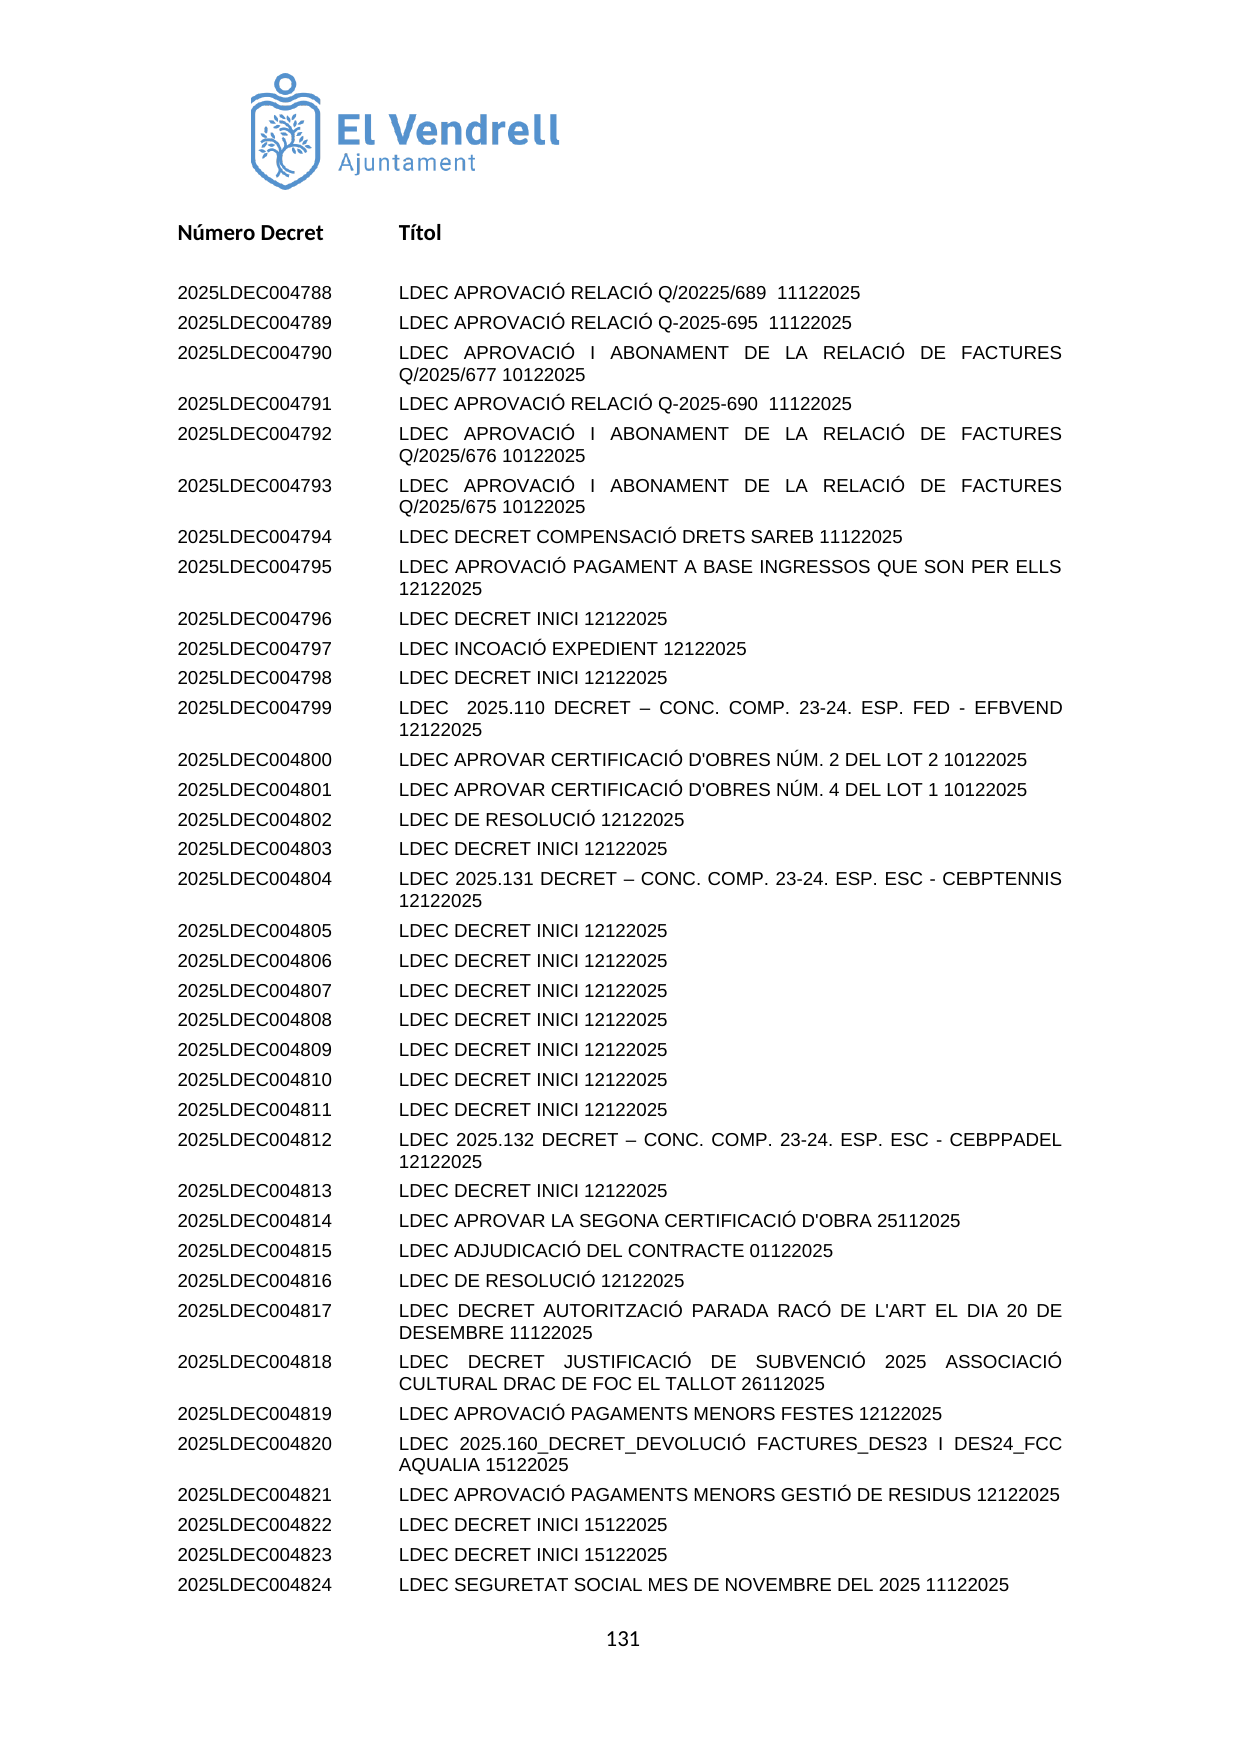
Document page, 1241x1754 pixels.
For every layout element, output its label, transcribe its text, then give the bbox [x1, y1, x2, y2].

text 2025LDEC004805 LDEC DECRET INICI 12122025 [177, 919, 1063, 941]
text 2025LDEC004797 LDEC INCOACIÓ EXPEDIENT 12122025 [177, 637, 1063, 659]
picture [251, 73, 560, 190]
text 2025LDEC004791 LDEC APROVACIÓ RELACIÓ Q-2025-690 11122025 [177, 393, 1063, 415]
text 2025LDEC004809 LDEC DECRET INICI 12122025 [177, 1039, 1063, 1061]
text 2025LDEC004803 LDEC DECRET INICI 12122025 [177, 838, 1063, 860]
text 2025LDEC004807 LDEC DECRET INICI 12122025 [177, 979, 1063, 1001]
text 2025LDEC004824 LDEC SEGURETAT SOCIAL MES DE NOVEMBRE DEL 2025 11122025 [177, 1574, 1063, 1595]
text 2025LDEC004790 LDEC APROVACIÓ I ABONAMENT DE LA RELACIÓ DE FACTURES Q/2025/677 10122025 [177, 342, 1063, 385]
text 2025LDEC004788 LDEC APROVACIÓ RELACIÓ Q/20225/689 11122025 [177, 282, 1063, 303]
text 2025LDEC004818 LDEC DECRET JUSTIFICACIÓ DE SUBVENCIÓ 2025 ASSOCIACIÓ CULTURAL DRAC DE FOC EL TALLOT 26112025 [177, 1351, 1063, 1394]
text 2025LDEC004812 LDEC 2025.132 DECRET – CONC. COMP. 23-24. ESP. ESC - CEBPPADEL 12122025 [177, 1129, 1063, 1172]
text 2025LDEC004808 LDEC DECRET INICI 12122025 [177, 1009, 1063, 1031]
text 2025LDEC004806 LDEC DECRET INICI 12122025 [177, 949, 1063, 971]
text 2025LDEC004800 LDEC APROVAR CERTIFICACIÓ D'OBRES NÚM. 2 DEL LOT 2 10122025 [177, 748, 1063, 770]
text 2025LDEC004796 LDEC DECRET INICI 12122025 [177, 607, 1063, 629]
text 2025LDEC004814 LDEC APROVAR LA SEGONA CERTIFICACIÓ D'OBRA 25112025 [177, 1210, 1063, 1232]
text 2025LDEC004817 LDEC DECRET AUTORITZACIÓ PARADA RACÓ DE L'ART EL DIA 20 DE DESEMBRE 11122025 [177, 1300, 1063, 1343]
text 2025LDEC004804 LDEC 2025.131 DECRET – CONC. COMP. 23-24. ESP. ESC - CEBPTENNIS 12122025 [177, 868, 1063, 911]
text 2025LDEC004821 LDEC APROVACIÓ PAGAMENTS MENORS GESTIÓ DE RESIDUS 12122025 [177, 1484, 1063, 1506]
text 2025LDEC004794 LDEC DECRET COMPENSACIÓ DRETS SAREB 11122025 [177, 526, 1063, 548]
text 2025LDEC004811 LDEC DECRET INICI 12122025 [177, 1099, 1063, 1121]
text 2025LDEC004789 LDEC APROVACIÓ RELACIÓ Q-2025-695 11122025 [177, 312, 1063, 333]
text 2025LDEC004819 LDEC APROVACIÓ PAGAMENTS MENORS FESTES 12122025 [177, 1403, 1063, 1424]
text 2025LDEC004798 LDEC DECRET INICI 12122025 [177, 667, 1063, 689]
text 2025LDEC004793 LDEC APROVACIÓ I ABONAMENT DE LA RELACIÓ DE FACTURES Q/2025/675 10122025 [177, 474, 1063, 518]
text 2025LDEC004801 LDEC APROVAR CERTIFICACIÓ D'OBRES NÚM. 4 DEL LOT 1 10122025 [177, 778, 1063, 800]
text 2025LDEC004795 LDEC APROVACIÓ PAGAMENT A BASE INGRESSOS QUE SON PER ELLS 12122025 [177, 556, 1063, 599]
text 2025LDEC004823 LDEC DECRET INICI 15122025 [177, 1544, 1063, 1566]
text 2025LDEC004822 LDEC DECRET INICI 15122025 [177, 1514, 1063, 1536]
text 2025LDEC004810 LDEC DECRET INICI 12122025 [177, 1069, 1063, 1091]
text 2025LDEC004820 LDEC 2025.160_DECRET_DEVOLUCIÓ FACTURES_DES23 I DES24_FCC AQUALIA 15122025 [177, 1433, 1063, 1476]
text 2025LDEC004799 LDEC 2025.110 DECRET – CONC. COMP. 23-24. ESP. FED - EFBVEND 12122025 [177, 697, 1063, 740]
text 2025LDEC004802 LDEC DE RESOLUCIÓ 12122025 [177, 808, 1063, 830]
text 2025LDEC004813 LDEC DECRET INICI 12122025 [177, 1180, 1063, 1202]
text 2025LDEC004815 LDEC ADJUDICACIÓ DEL CONTRACTE 01122025 [177, 1240, 1063, 1262]
text 2025LDEC004816 LDEC DE RESOLUCIÓ 12122025 [177, 1270, 1063, 1292]
text 2025LDEC004792 LDEC APROVACIÓ I ABONAMENT DE LA RELACIÓ DE FACTURES Q/2025/676 10122025 [177, 423, 1063, 466]
